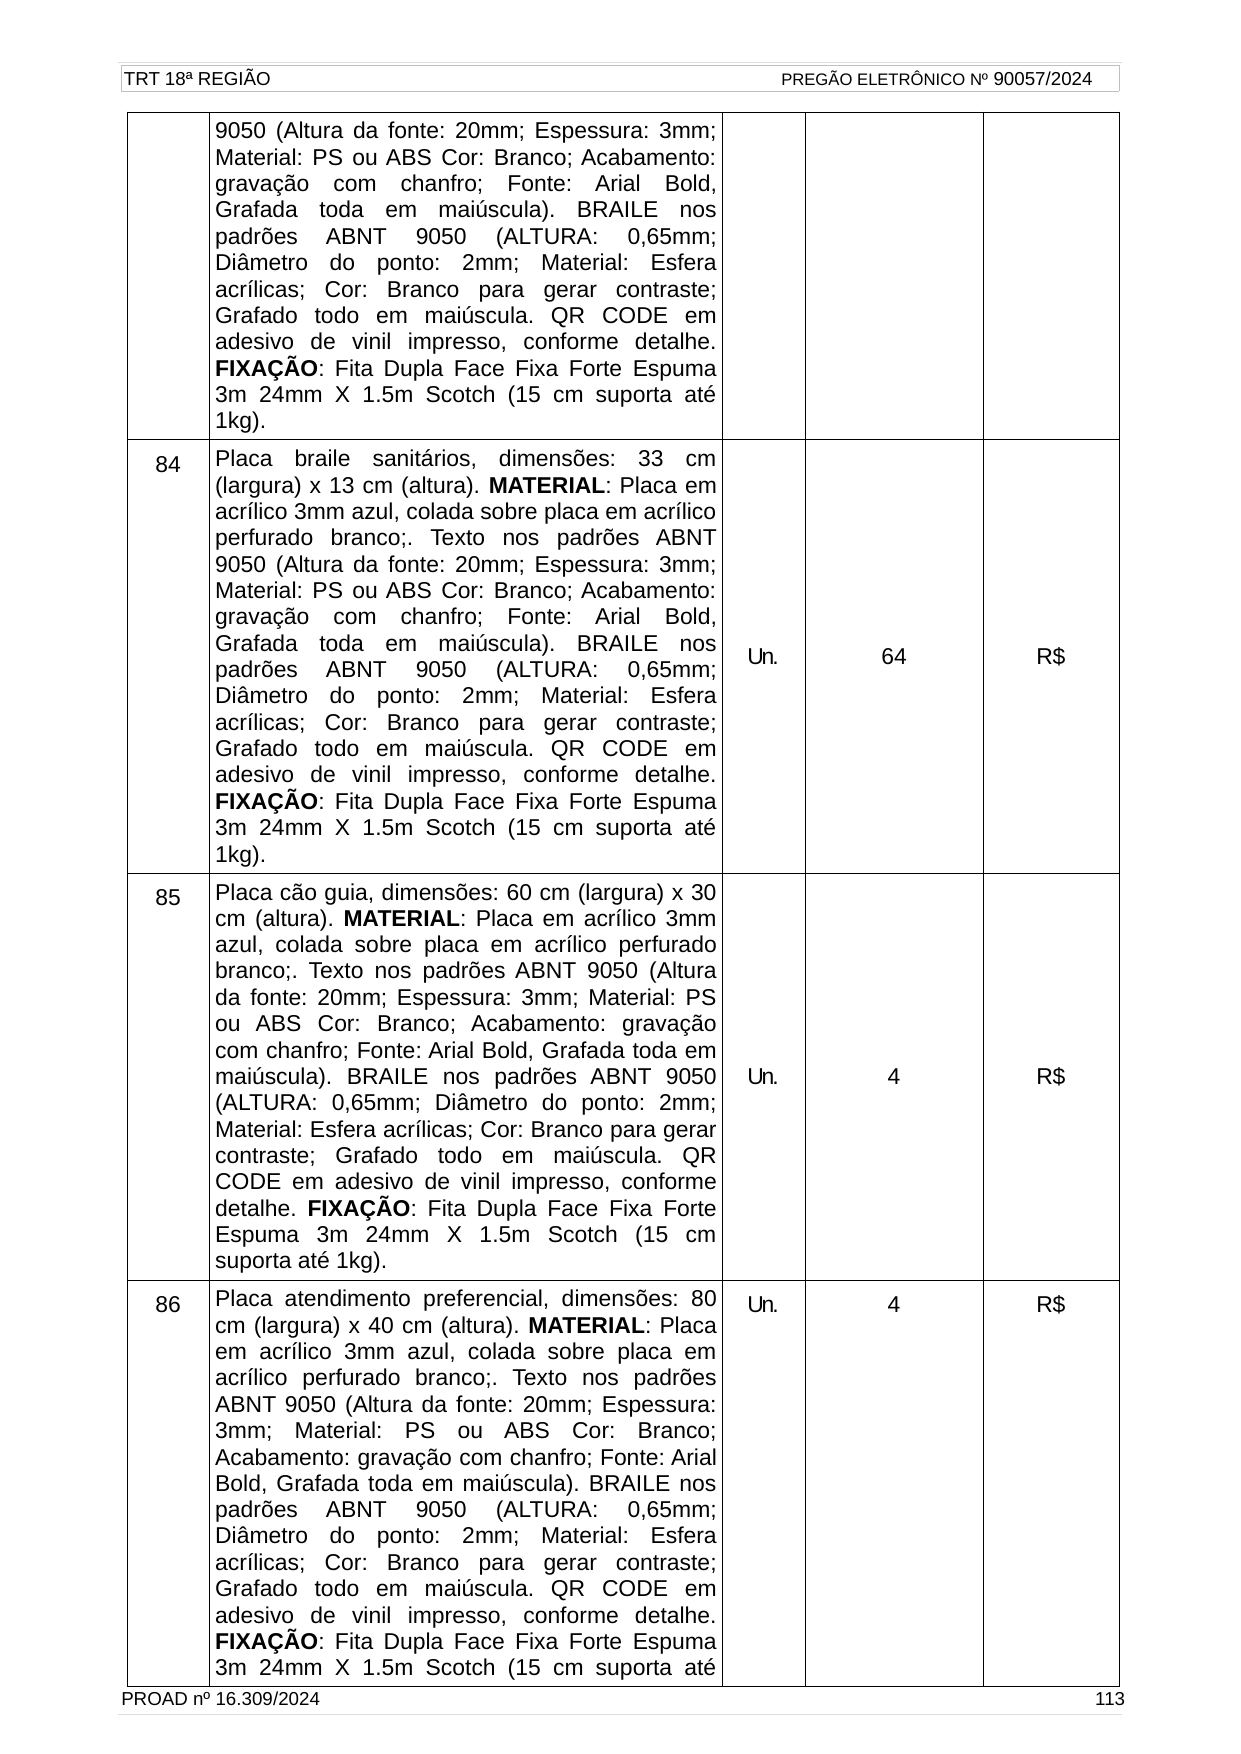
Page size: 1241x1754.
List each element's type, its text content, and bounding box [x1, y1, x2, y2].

table_cell [806, 113, 983, 439]
table_cell 64 [806, 440, 983, 873]
table_cell 86 [128, 1281, 209, 1686]
table_cell Un. [723, 1281, 805, 1686]
table_cell Un. [723, 874, 805, 1279]
table_cell 4 [806, 874, 983, 1279]
table_cell Placa cão guia, dimensões: 60 cm (largura) x 30 cm (altura). MATERIAL: Placa em acrílico 3mm azul, colada sobre placa em acrílico perfurado branco;. Texto nos padrões ABNT 9050 (Altura da fonte: 20mm; Espessura: 3mm; Material: PS ou ABS Cor: Branco; Acabamento: gravação com chanfro; Fonte: Arial Bold, Grafada toda em maiúscula). BRAILE nos padrões ABNT 9050 (ALTURA: 0,65mm; Diâmetro do ponto: 2mm; Material: Esfera acrílicas; Cor: Branco para gerar contraste; Grafado todo em maiúscula. QR CODE em adesivo de vinil impresso, conforme detalhe. FIXAÇÃO: Fita Dupla Face Fixa Forte Espuma 3m 24mm X 1.5m Scotch (15 cm suporta até 1kg). [210, 874, 722, 1279]
table_cell 85 [128, 874, 209, 1279]
table_cell Placa atendimento preferencial, dimensões: 80 cm (largura) x 40 cm (altura). MATERIAL: Placa em acrílico 3mm azul, colada sobre placa em acrílico perfurado branco;. Texto nos padrões ABNT 9050 (Altura da fonte: 20mm; Espessura: 3mm; Material: PS ou ABS Cor: Branco; Acabamento: gravação com chanfro; Fonte: Arial Bold, Grafada toda em maiúscula). BRAILE nos padrões ABNT 9050 (ALTURA: 0,65mm; Diâmetro do ponto: 2mm; Material: Esfera acrílicas; Cor: Branco para gerar contraste; Grafado todo em maiúscula. QR CODE em adesivo de vinil impresso, conforme detalhe. FIXAÇÃO: Fita Dupla Face Fixa Forte Espuma 3m 24mm X 1.5m Scotch (15 cm suporta até [210, 1281, 722, 1686]
table_cell R$ [984, 874, 1119, 1279]
table_cell [723, 113, 805, 439]
table_cell Un. [723, 440, 805, 873]
table_cell 4 [806, 1281, 983, 1686]
table_cell R$ [984, 440, 1119, 873]
table_cell 9050 (Altura da fonte: 20mm; Espessura: 3mm; Material: PS ou ABS Cor: Branco; Acabamento: gravação com chanfro; Fonte: Arial Bold, Grafada toda em maiúscula). BRAILE nos padrões ABNT 9050 (ALTURA: 0,65mm; Diâmetro do ponto: 2mm; Material: Esfera acrílicas; Cor: Branco para gerar contraste; Grafado todo em maiúscula. QR CODE em adesivo de vinil impresso, conforme detalhe. FIXAÇÃO: Fita Dupla Face Fixa Forte Espuma 3m 24mm X 1.5m Scotch (15 cm suporta até 1kg). [210, 113, 722, 439]
table_cell [984, 113, 1119, 439]
table_cell 84 [128, 440, 209, 873]
table_cell [128, 113, 209, 439]
table_cell R$ [984, 1281, 1119, 1686]
table_cell Placa braile sanitários, dimensões: 33 cm (largura) x 13 cm (altura). MATERIAL: Placa em acrílico 3mm azul, colada sobre placa em acrílico perfurado branco;. Texto nos padrões ABNT 9050 (Altura da fonte: 20mm; Espessura: 3mm; Material: PS ou ABS Cor: Branco; Acabamento: gravação com chanfro; Fonte: Arial Bold, Grafada toda em maiúscula). BRAILE nos padrões ABNT 9050 (ALTURA: 0,65mm; Diâmetro do ponto: 2mm; Material: Esfera acrílicas; Cor: Branco para gerar contraste; Grafado todo em maiúscula. QR CODE em adesivo de vinil impresso, conforme detalhe. FIXAÇÃO: Fita Dupla Face Fixa Forte Espuma 3m 24mm X 1.5m Scotch (15 cm suporta até 1kg). [210, 440, 722, 873]
